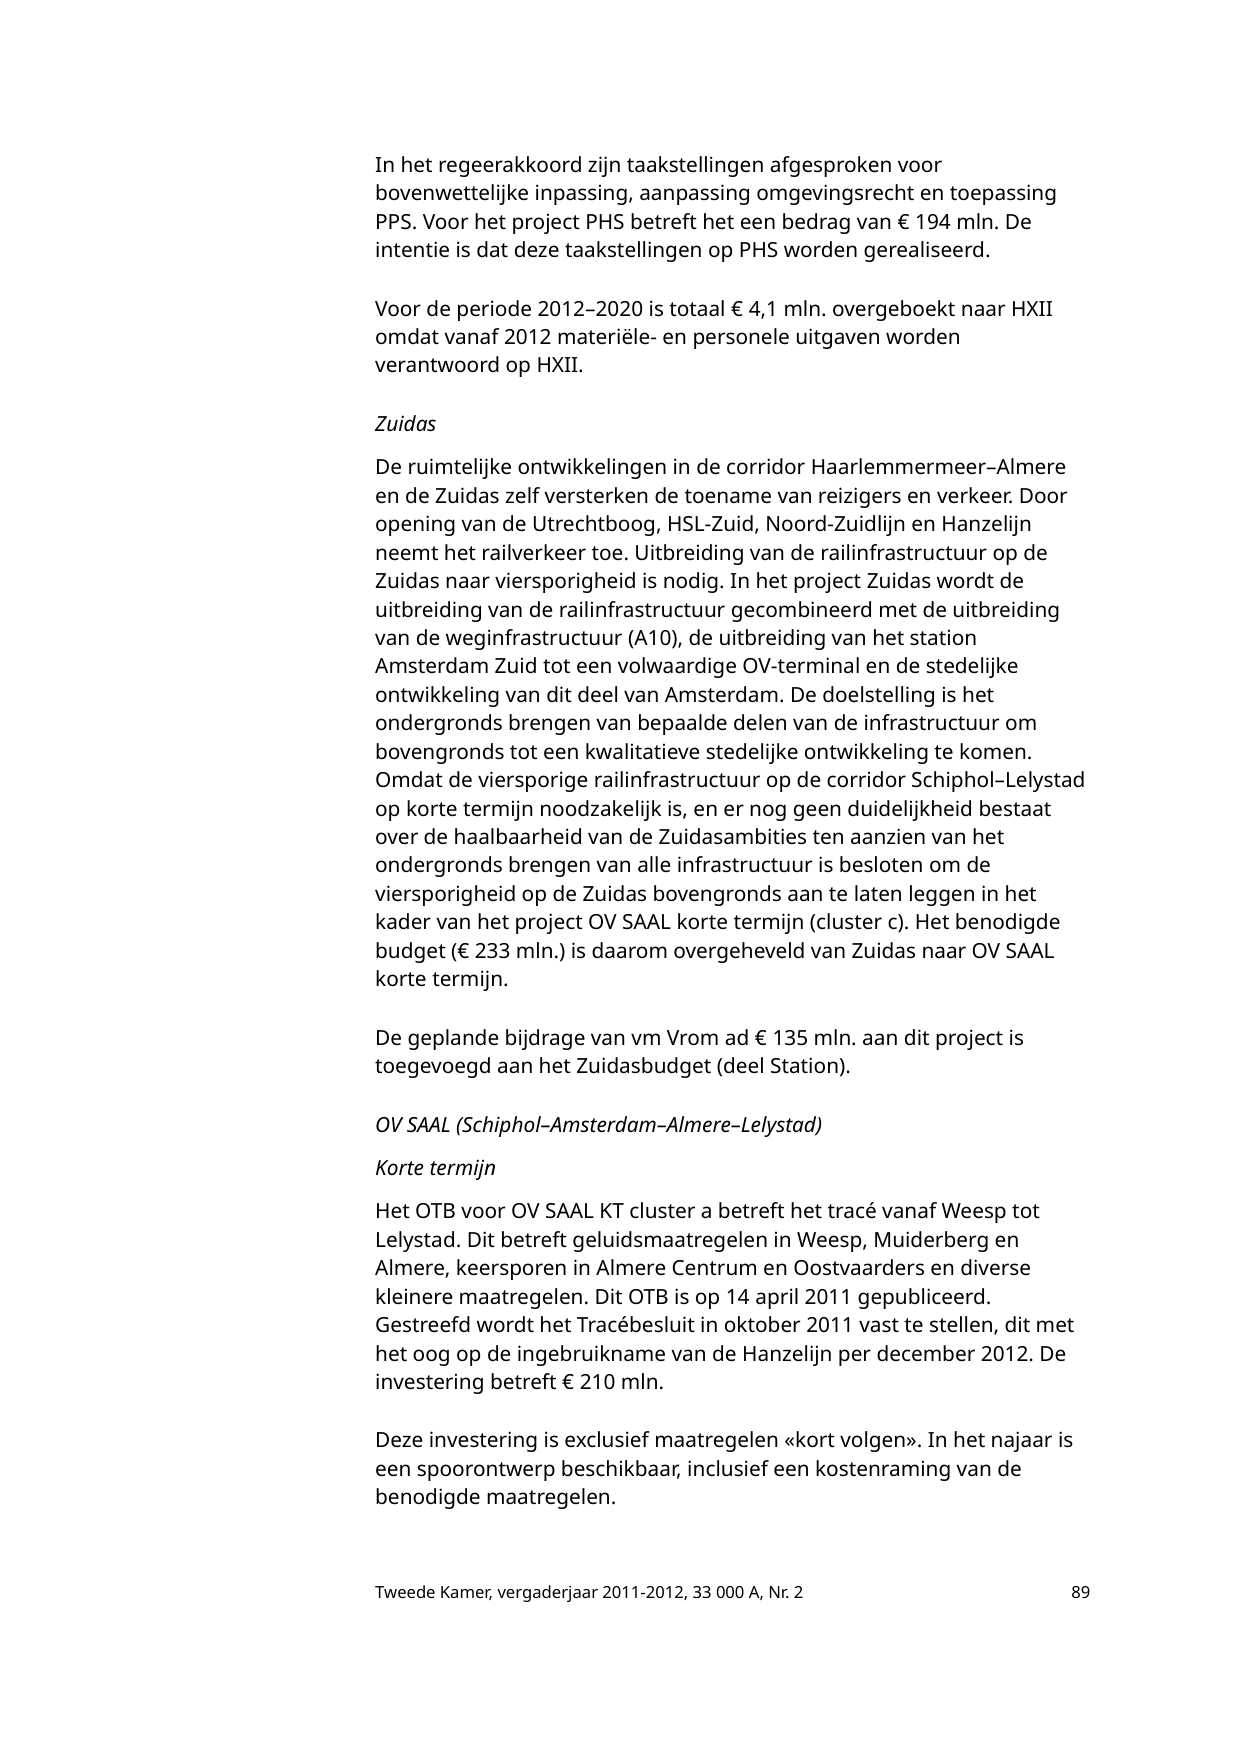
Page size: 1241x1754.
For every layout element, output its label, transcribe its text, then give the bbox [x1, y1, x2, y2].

text Zuidas [375, 409, 1090, 437]
text OV SAAL (Schiphol–Amsterdam–Almere–Lelystad) [375, 1110, 1090, 1138]
text Voor de periode 2012–2020 is totaal € 4,1 mln. overgeboekt naar HXII omdat vanaf 2012 materiële- en personele uitgaven worden verantwoord op HXII. [375, 294, 1090, 379]
text Deze investering is exclusief maatregelen «kort volgen». In het najaar is een spoorontwerp beschikbaar, inclusief een kostenraming van de benodigde maatregelen. [375, 1426, 1090, 1511]
text Het OTB voor OV SAAL KT cluster a betreft het tracé vanaf Weesp tot Lelystad. Dit betreft geluidsmaatregelen in Weesp, Muiderberg en Almere, keersporen in Almere Centrum en Oostvaarders en diverse kleinere maatregelen. Dit OTB is op 14 april 2011 gepubliceerd. Gestreefd wordt het Tracébesluit in oktober 2011 vast te stellen, dit met het oog op de ingebruikname van de Hanzelijn per december 2012. De investering betreft € 210 mln. [375, 1197, 1090, 1396]
text De ruimtelijke ontwikkelingen in de corridor Haarlemmermeer–Almere en de Zuidas zelf versterken de toename van reizigers en verkeer. Door opening van de Utrechtboog, HSL-Zuid, Noord-Zuidlijn en Hanzelijn neemt het railverkeer toe. Uitbreiding van de railinfrastructuur op de Zuidas naar viersporigheid is nodig. In het project Zuidas wordt de uitbreiding van de railinfrastructuur gecombineerd met de uitbreiding van de weginfrastructuur (A10), de uitbreiding van het station Amsterdam Zuid tot een volwaardige OV-terminal en de stedelijke ontwikkeling van dit deel van Amsterdam. De doelstelling is het ondergronds brengen van bepaalde delen van de infrastructuur om bovengronds tot een kwalitatieve stedelijke ontwikkeling te komen. Omdat de viersporige railinfrastructuur op de corridor Schiphol–Lelystad op korte termijn noodzakelijk is, en er nog geen duidelijkheid bestaat over de haalbaarheid van de Zuidasambities ten aanzien van het ondergronds brengen van alle infrastructuur is besloten om de viersporigheid op de Zuidas bovengronds aan te laten leggen in het kader van het project OV SAAL korte termijn (cluster c). Het benodigde budget (€ 233 mln.) is daarom overgeheveld van Zuidas naar OV SAAL korte termijn. [375, 452, 1090, 993]
text De geplande bijdrage van vm Vrom ad € 135 mln. aan dit project is toegevoegd aan het Zuidasbudget (deel Station). [375, 1023, 1090, 1080]
text Korte termijn [375, 1153, 1090, 1182]
text In het regeerakkoord zijn taakstellingen afgesproken voor bovenwettelijke inpassing, aanpassing omgevingsrecht en toepassing PPS. Voor het project PHS betreft het een bedrag van € 194 mln. De intentie is dat deze taakstellingen op PHS worden gerealiseerd. [375, 150, 1090, 264]
